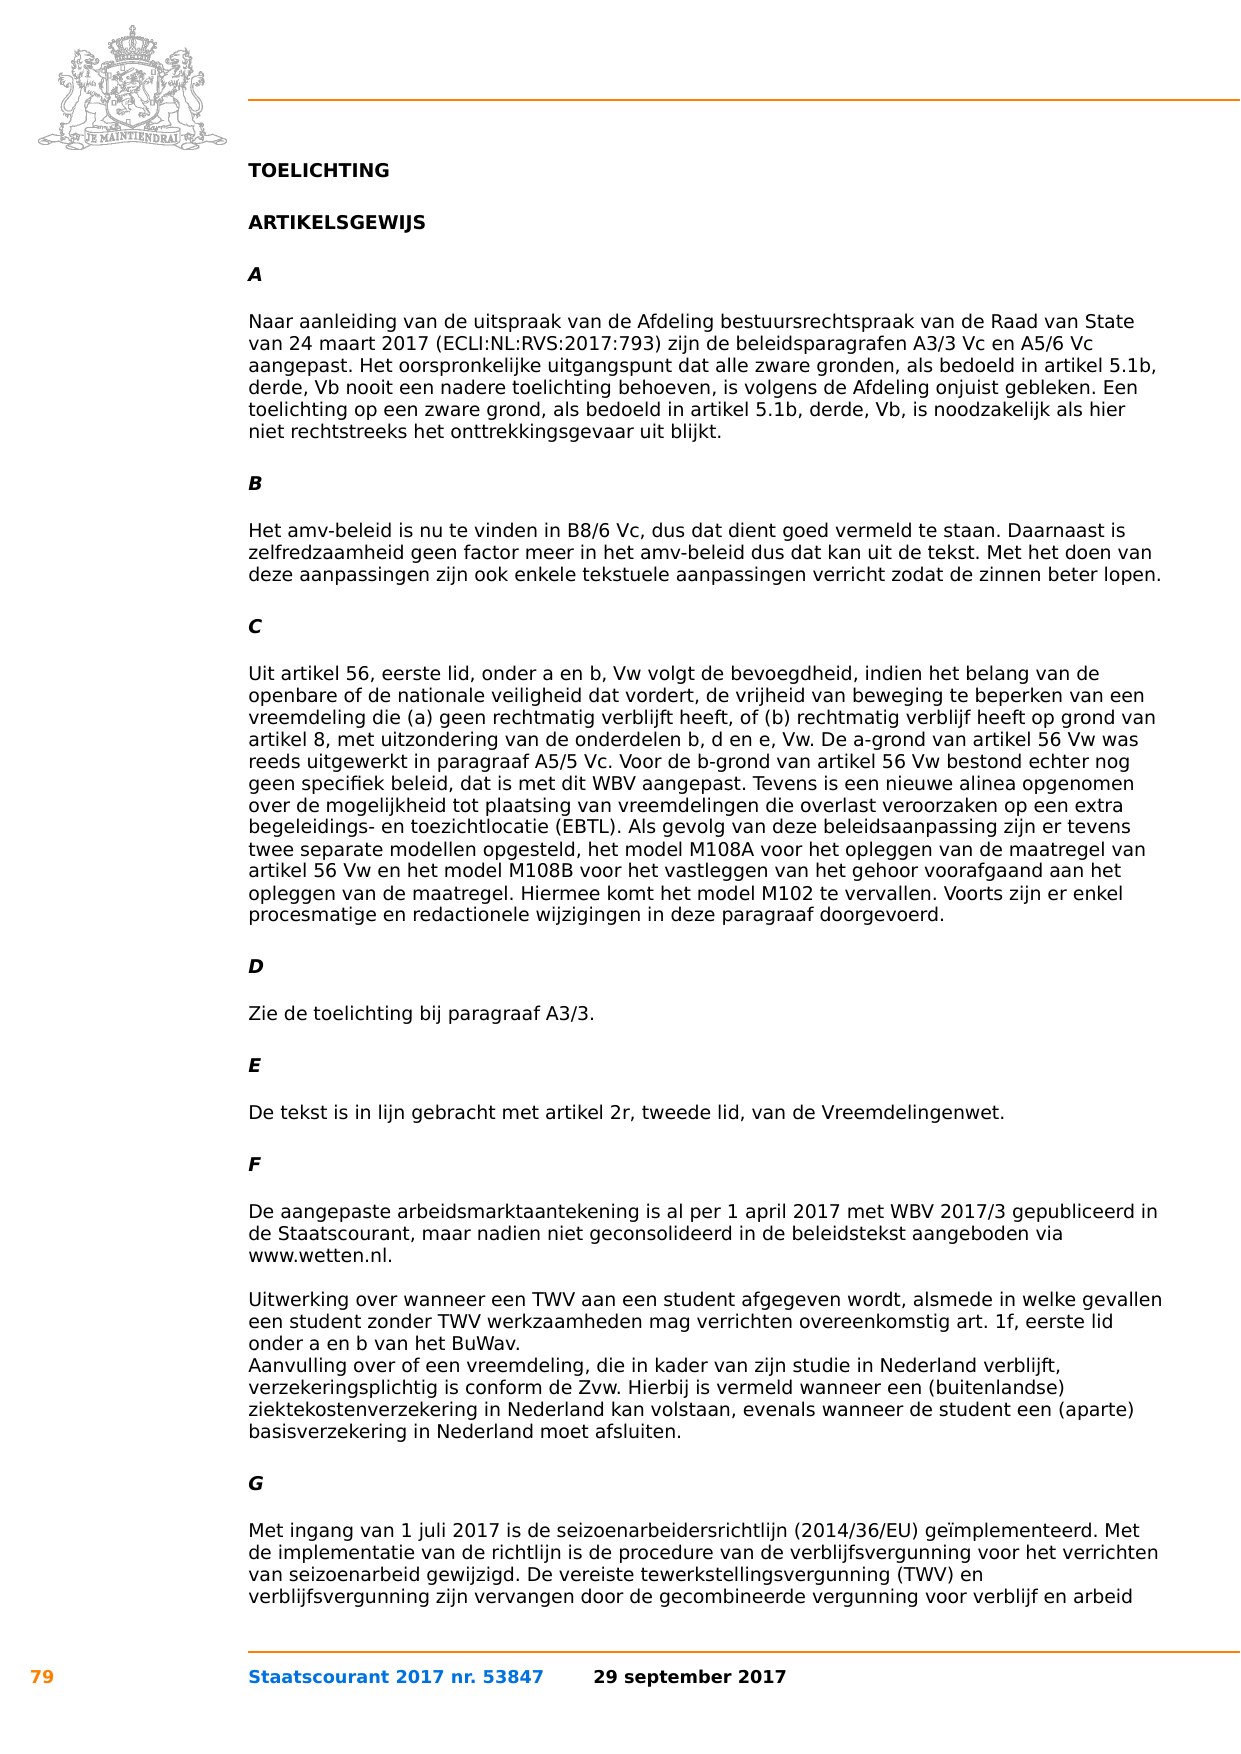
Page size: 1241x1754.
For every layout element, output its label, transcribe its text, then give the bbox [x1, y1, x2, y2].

subtitle F [248, 1154, 1163, 1176]
subtitle C [248, 616, 1163, 638]
text Met ingang van 1 juli 2017 is de seizoenarbeidersrichtlijn (2014/36/EU) geïmplementeerd. Met de implementatie van de richtlijn is de procedure van de verblijfsvergunning voor het verrichten van seizoenarbeid gewijzigd. De vereiste tewerkstellingsvergunning (TWV) en verblijfsvergunning zijn vervangen door de gecombineerde vergunning voor verblijf en arbeid [248, 1520, 1163, 1608]
text Uit artikel 56, eerste lid, onder a en b, Vw volgt de bevoegdheid, indien het belang van de openbare of de nationale veiligheid dat vordert, de vrijheid van beweging te beperken van een vreemdeling die (a) geen rechtmatig verblijft heeft, of (b) rechtmatig verblijf heeft op grond van artikel 8, met uitzondering van de onderdelen b, d en e, Vw. De a-grond van artikel 56 Vw was reeds uitgewerkt in paragraaf A5/5 Vc. Voor de b-grond van artikel 56 Vw bestond echter nog geen specifiek beleid, dat is met dit WBV aangepast. Tevens is een nieuwe alinea opgenomen over de mogelijkheid tot plaatsing van vreemdelingen die overlast veroorzaken op een extra begeleidings- en toezichtlocatie (EBTL). Als gevolg van deze beleidsaanpassing zijn er tevens twee separate modellen opgesteld, het model M108A voor het opleggen van de maatregel van artikel 56 Vw en het model M108B voor het vastleggen van het gehoor voorafgaand aan het opleggen van de maatregel. Hiermee komt het model M102 te vervallen. Voorts zijn er enkel procesmatige en redactionele wijzigingen in deze paragraaf doorgevoerd. [248, 663, 1163, 926]
text Aanvulling over of een vreemdeling, die in kader van zijn studie in Nederland verblijft, verzekeringsplichtig is conform de Zvw. Hierbij is vermeld wanneer een (buitenlandse) ziektekostenverzekering in Nederland kan volstaan, evenals wanneer de student een (aparte) basisverzekering in Nederland moet afsluiten. [248, 1355, 1163, 1443]
text Naar aanleiding van de uitspraak van de Afdeling bestuursrechtspraak van de Raad van State van 24 maart 2017 (ECLI:NL:RVS:2017:793) zijn de beleidsparagrafen A3/3 Vc en A5/6 Vc aangepast. Het oorspronkelijke uitgangspunt dat alle zware gronden, als bedoeld in artikel 5.1b, derde, Vb nooit een nadere toelichting behoeven, is volgens de Afdeling onjuist gebleken. Een toelichting op een zware grond, als bedoeld in artikel 5.1b, derde, Vb, is noodzakelijk als hier niet rechtstreeks het onttrekkingsgevaar uit blijkt. [248, 311, 1163, 443]
text De tekst is in lijn gebracht met artikel 2r, tweede lid, van de Vreemdelingenwet. [248, 1102, 1163, 1124]
subtitle ARTIKELSGEWIJS [248, 212, 1163, 234]
subtitle TOELICHTING [248, 160, 1163, 182]
text Het amv-beleid is nu te vinden in B8/6 Vc, dus dat dient goed vermeld te staan. Daarnaast is zelfredzaamheid geen factor meer in het amv-beleid dus dat kan uit de tekst. Met het doen van deze aanpassingen zijn ook enkele tekstuele aanpassingen verricht zodat de zinnen beter lopen. [248, 520, 1163, 586]
text Uitwerking over wanneer een TWV aan een student afgegeven wordt, alsmede in welke gevallen een student zonder TWV werkzaamheden mag verrichten overeenkomstig art. 1f, eerste lid onder a en b van het BuWav. [248, 1289, 1163, 1355]
text De aangepaste arbeidsmarktaantekening is al per 1 april 2017 met WBV 2017/3 gepubliceerd in de Staatscourant, maar nadien niet geconsolideerd in de beleidstekst aangeboden via www.wetten.nl. [248, 1201, 1163, 1267]
subtitle G [248, 1473, 1163, 1495]
text Zie de toelichting bij paragraaf A3/3. [248, 1003, 1163, 1025]
picture [38, 25, 227, 150]
subtitle D [248, 956, 1163, 978]
subtitle B [248, 473, 1163, 495]
subtitle E [248, 1055, 1163, 1077]
subtitle A [248, 264, 1163, 286]
